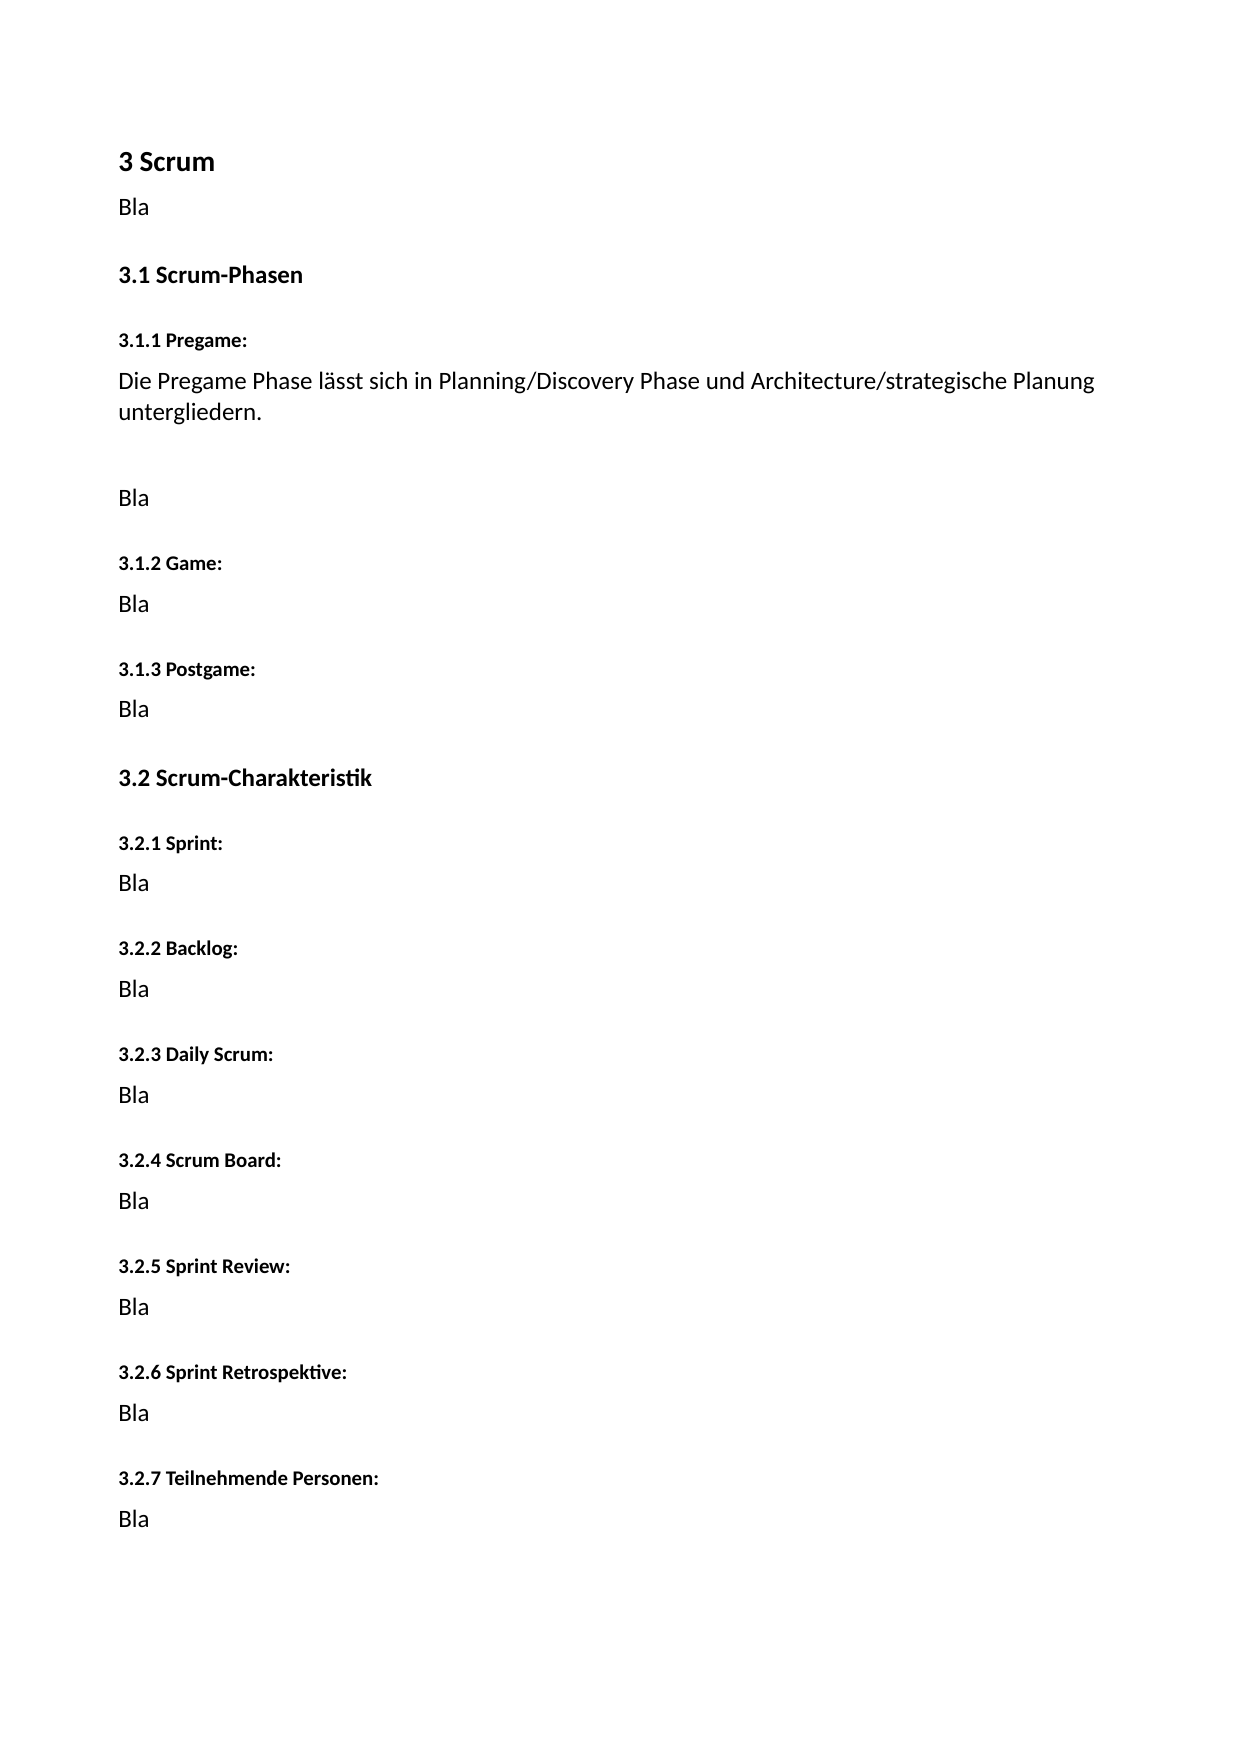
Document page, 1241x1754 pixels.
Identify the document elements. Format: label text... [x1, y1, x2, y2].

subtitle 3.2.6 Sprint Retrospektive: [118, 1359, 1122, 1385]
text Bla [118, 191, 1122, 222]
subtitle 3.2.7 Teilnehmende Personen: [118, 1465, 1122, 1491]
subtitle 3.1 Scrum-Phasen [118, 259, 1122, 290]
subtitle 3.1.3 Postgame: [118, 656, 1122, 681]
subtitle 3.2.5 Sprint Review: [118, 1253, 1122, 1279]
text Bla [118, 482, 1122, 512]
text Bla [118, 868, 1122, 898]
subtitle 3.1.1 Pregame: [118, 327, 1122, 353]
text Bla [118, 1291, 1122, 1322]
text Die Pregame Phase lässt sich in Planning/Discovery Phase und Architecture/strategische Planung untergliedern. [118, 365, 1122, 426]
text Bla [118, 1079, 1122, 1110]
subtitle 3 Scrum [118, 143, 1122, 179]
subtitle 3.1.2 Game: [118, 550, 1122, 575]
text Bla [118, 1397, 1122, 1428]
text Bla [118, 694, 1122, 724]
text Bla [118, 1503, 1122, 1534]
subtitle 3.2.4 Scrum Board: [118, 1147, 1122, 1173]
subtitle 3.2.1 Sprint: [118, 830, 1122, 855]
text Bla [118, 973, 1122, 1004]
text Bla [118, 588, 1122, 618]
subtitle 3.2 Scrum-Charakteristik [118, 762, 1122, 792]
subtitle 3.2.3 Daily Scrum: [118, 1042, 1122, 1067]
subtitle 3.2.2 Backlog: [118, 936, 1122, 961]
text Bla [118, 1185, 1122, 1216]
